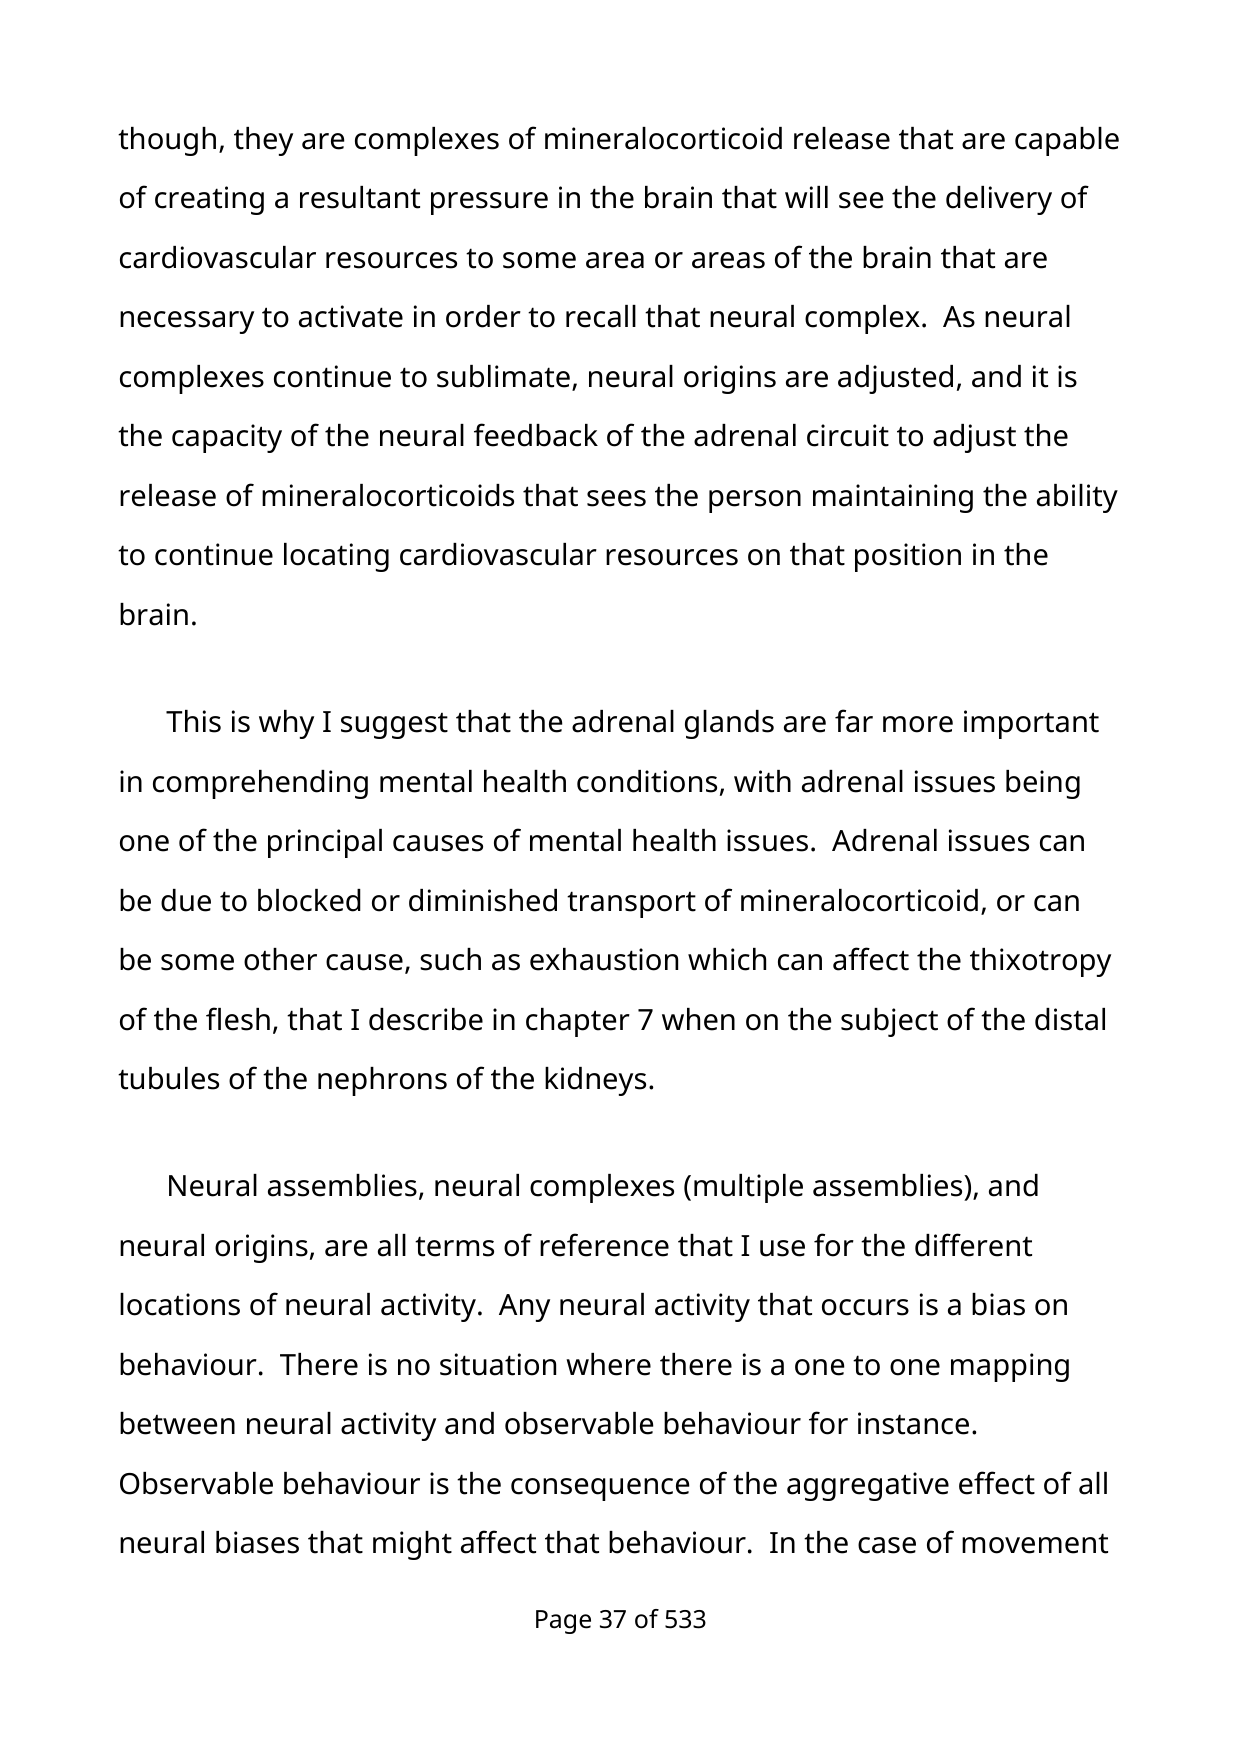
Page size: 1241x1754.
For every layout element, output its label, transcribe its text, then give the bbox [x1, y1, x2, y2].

text though, they are complexes of mineralocorticoid release that are capable of creating a resultant pressure in the brain that will see the delivery of cardiovascular resources to some area or areas of the brain that are necessary to activate in order to recall that neural complex. As neural complexes continue to sublimate, neural origins are adjusted, and it is the capacity of the neural feedback of the adrenal circuit to adjust the release of mineralocorticoids that sees the person maintaining the ability to continue locating cardiovascular resources on that position in the brain. [118, 118, 1122, 634]
text Neural assemblies, neural complexes (multiple assemblies), and neural origins, are all terms of reference that I use for the different locations of neural activity. Any neural activity that occurs is a bias on behaviour. There is no situation where there is a one to one mapping between neural activity and observable behaviour for instance. Observable behaviour is the consequence of the aggregative effect of all neural biases that might affect that behaviour. In the case of movement [118, 1166, 1122, 1562]
text This is why I suggest that the adrenal glands are far more important in comprehending mental health conditions, with adrenal issues being one of the principal causes of mental health issues. Adrenal issues can be due to blocked or diminished transport of mineralocorticoid, or can be some other cause, such as exhaustion which can affect the thixotropy of the flesh, that I describe in chapter 7 when on the subject of the distal tubules of the nephrons of the kidneys. [118, 701, 1122, 1098]
